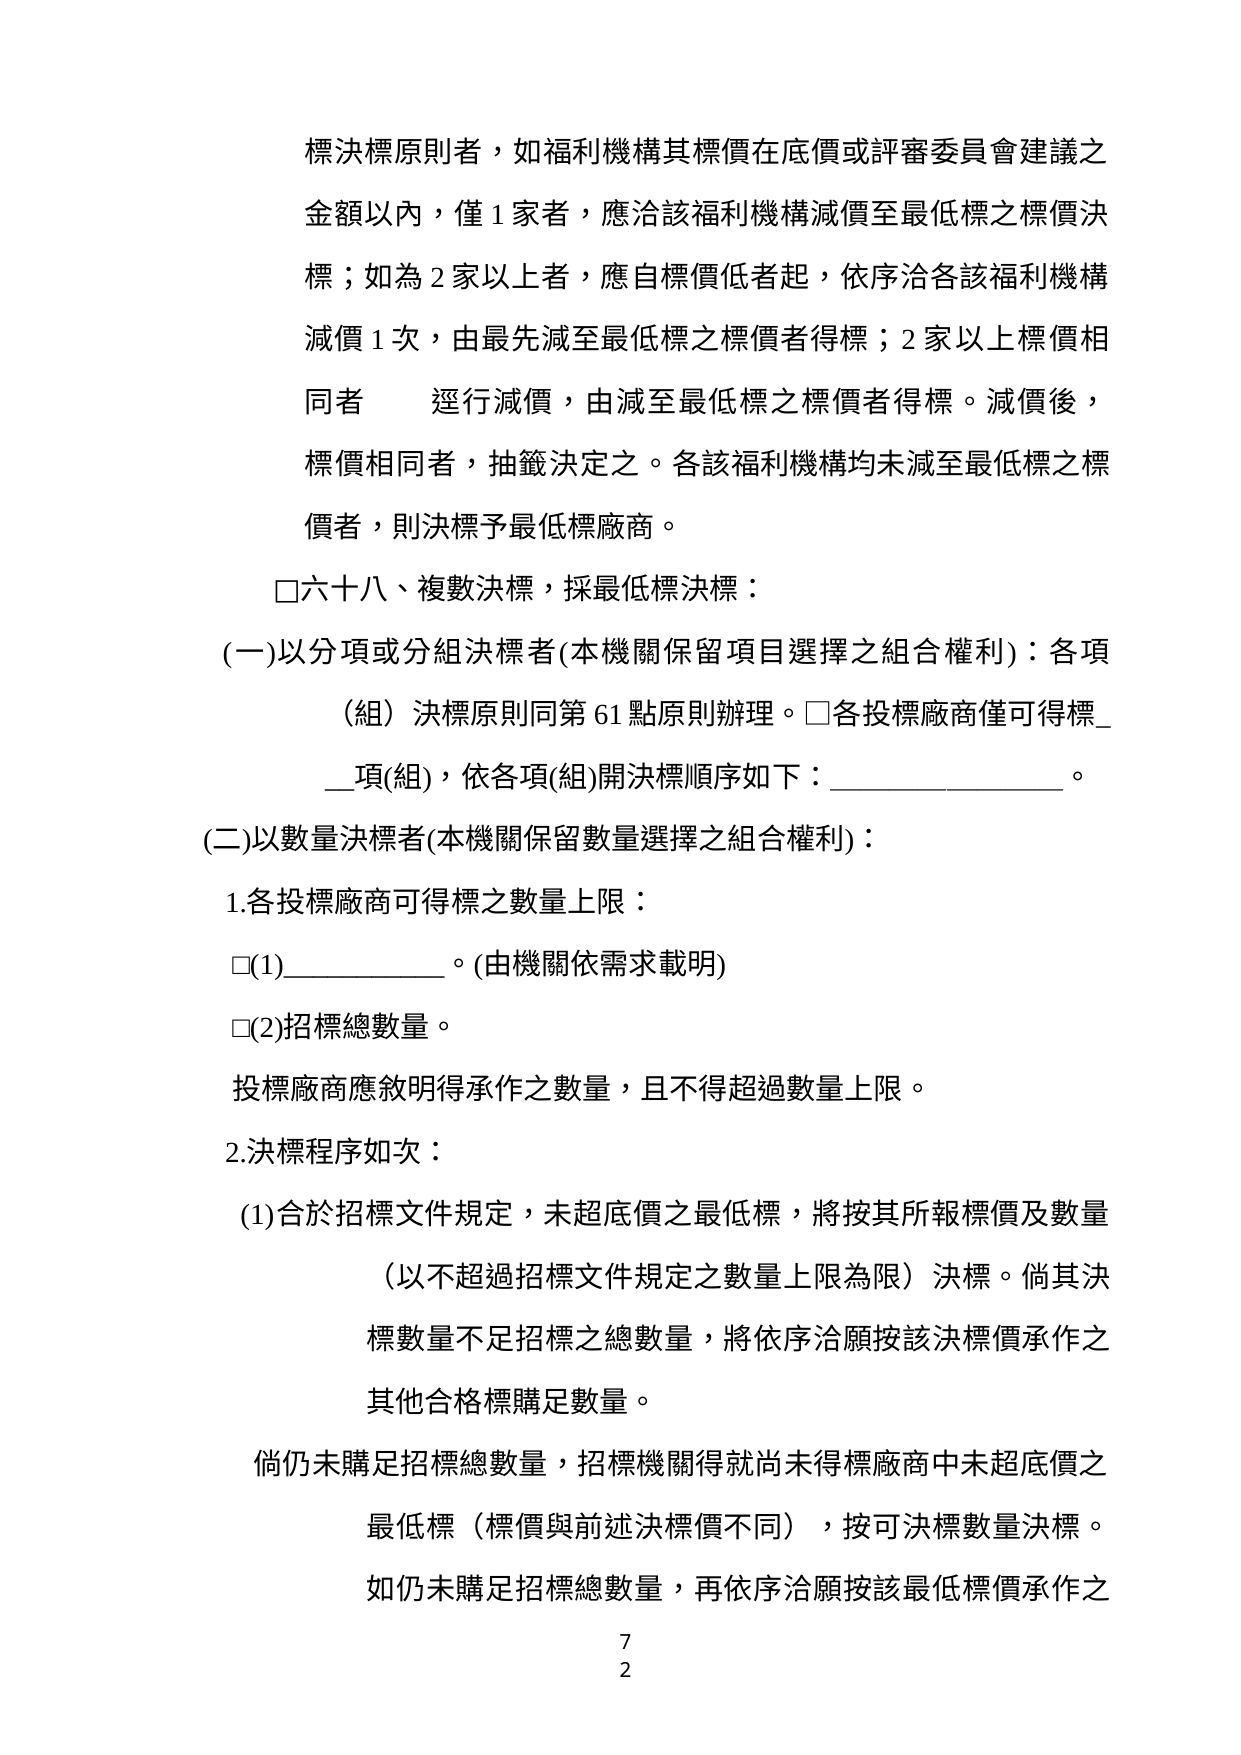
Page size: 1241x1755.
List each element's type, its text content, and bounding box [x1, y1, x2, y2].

text 標決標原則者，如福利機構其標價在底價或評審委員會建議之金額以內，僅1家者，應洽該福利機構減價至最低標之標價決標；如為2家以上者，應自標價低者起，依序洽各該福利機構減價1次，由最先減至最低標之標價者得標；2家以上標價相同者 逕行減價，由減至最低標之標價者得標。減價後，標價相同者，抽籤決定之。各該福利機構均未減至最低標之標價者，則決標予最低標廠商。 [255, 108, 1110, 545]
text (1)合於招標文件規定，未超底價之最低標，將按其所報標價及數量（以不超過招標文件規定之數量上限為限）決標。倘其決標數量不足招標之總數量，將依序洽願按該決標價承作之其他合格標購足數量。 [130, 1170, 1110, 1420]
text (一)以分項或分組決標者(本機關保留項目選擇之組合權利)：各項（組）決標原則同第61點原則辦理。□各投標廠商僅可得標___項(組)，依各項(組)開決標順序如下：＿＿＿＿＿＿＿＿。 [130, 608, 1110, 795]
text 1.各投標廠商可得標之數量上限： [130, 858, 1110, 920]
text □六十八、複數決標，採最低標決標： [273, 545, 1110, 608]
text 倘仍未購足招標總數量，招標機關得就尚未得標廠商中未超底價之最低標（標價與前述決標價不同），按可決標數量決標。如仍未購足招標總數量，再依序洽願按該最低標價承作之 [130, 1420, 1110, 1608]
text 投標廠商應敘明得承作之數量，且不得超過數量上限。 [130, 1045, 1110, 1108]
text □(1)___________。(由機關依需求載明) [130, 920, 1110, 983]
text □(2)招標總數量。 [130, 983, 1110, 1045]
text (二)以數量決標者(本機關保留數量選擇之組合權利)： [130, 795, 1110, 858]
text 2.決標程序如次： [130, 1108, 1110, 1170]
